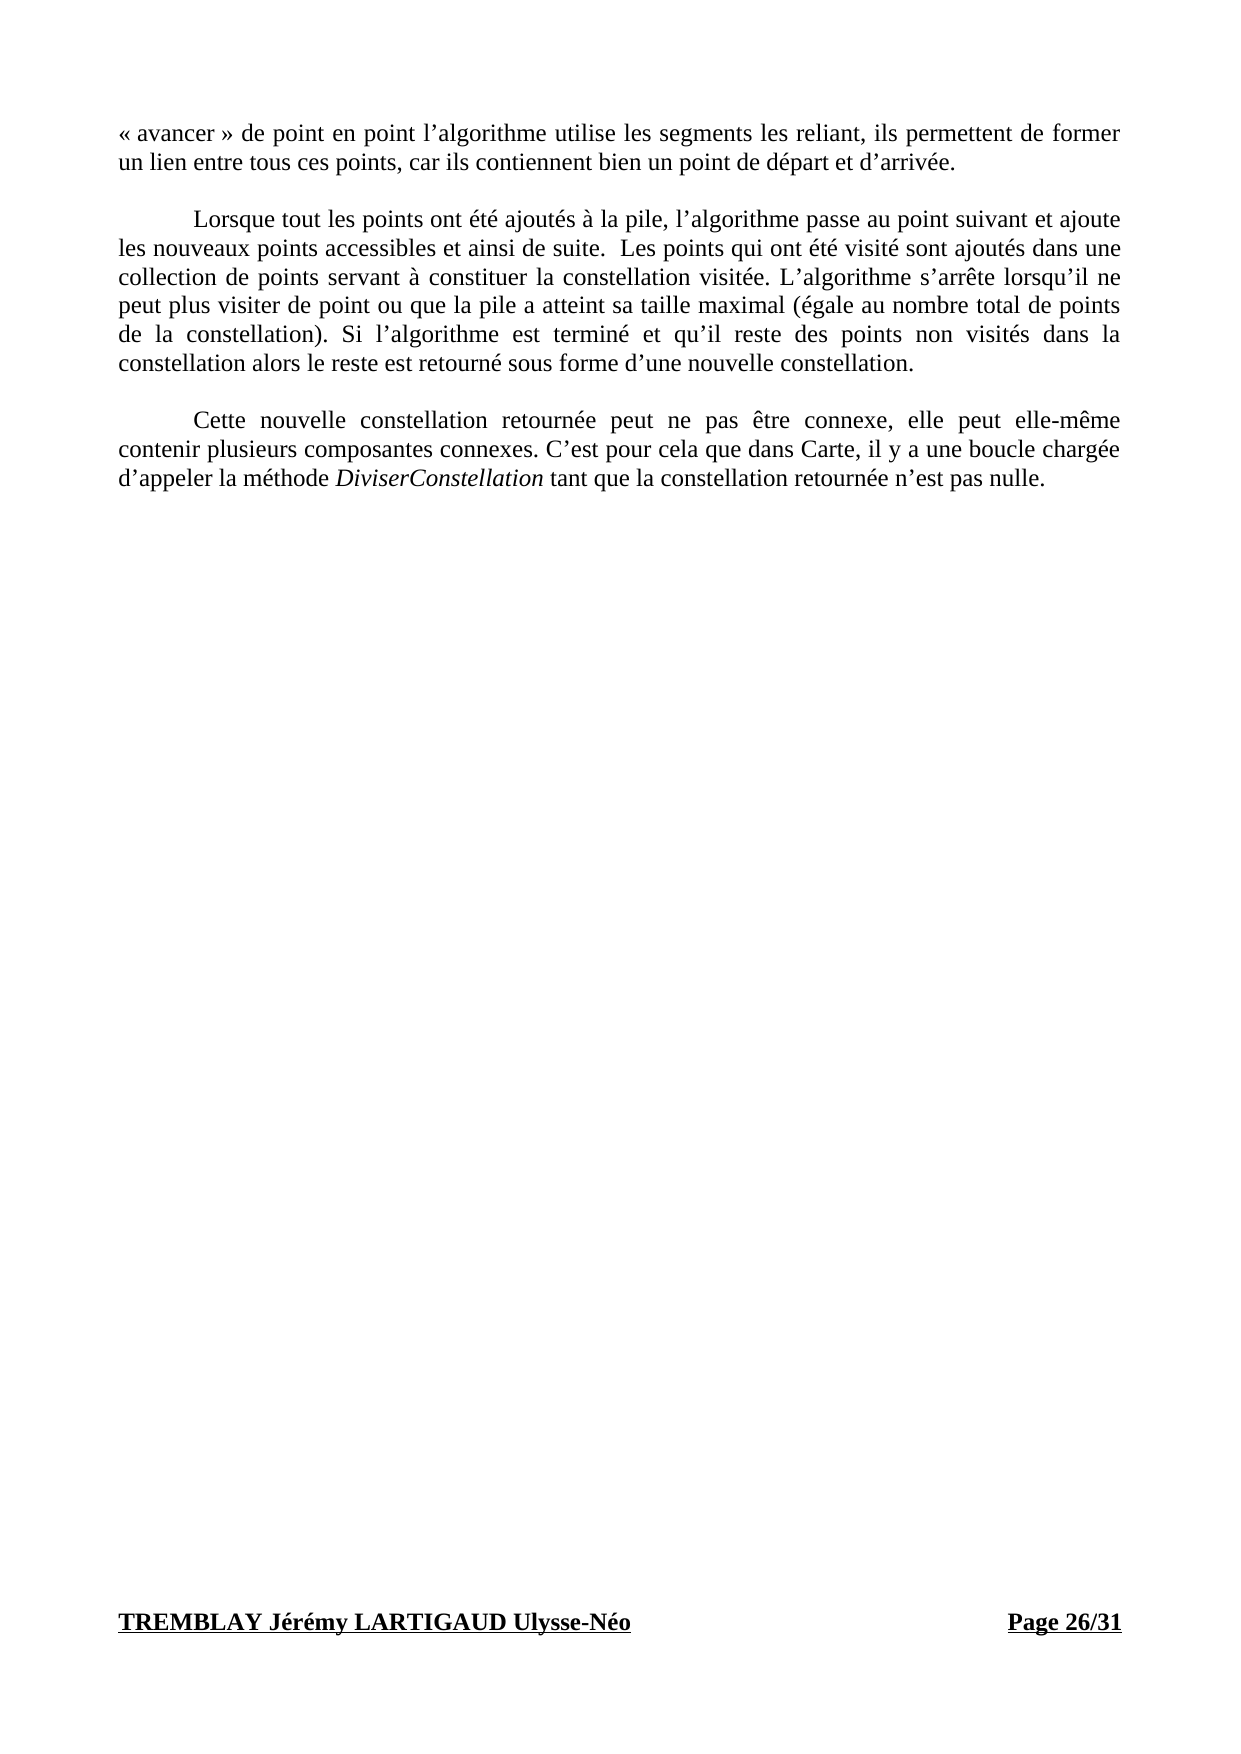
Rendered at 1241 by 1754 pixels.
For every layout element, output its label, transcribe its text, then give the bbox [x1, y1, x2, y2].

text « avancer » de point en point l’algorithme utilise les segments les reliant, ils permettent de former un lien entre tous ces points, car ils contiennent bien un point de départ et d’arrivée. [118, 118, 1122, 176]
text Cette nouvelle constellation retournée peut ne pas être connexe, elle peut elle-même contenir plusieurs composantes connexes. C’est pour cela que dans Carte, il y a une boucle chargée d’appeler la méthode DiviserConstellation tant que la constellation retournée n’est pas nulle. [118, 406, 1122, 492]
text Lorsque tout les points ont été ajoutés à la pile, l’algorithme passe au point suivant et ajoute les nouveaux points accessibles et ainsi de suite. Les points qui ont été visité sont ajoutés dans une collection de points servant à constituer la constellation visitée. L’algorithme s’arrête lorsqu’il ne peut plus visiter de point ou que la pile a atteint sa taille maximal (égale au nombre total de points de la constellation). Si l’algorithme est terminé et qu’il reste des points non visités dans la constellation alors le reste est retourné sous forme d’une nouvelle constellation. [118, 204, 1122, 377]
